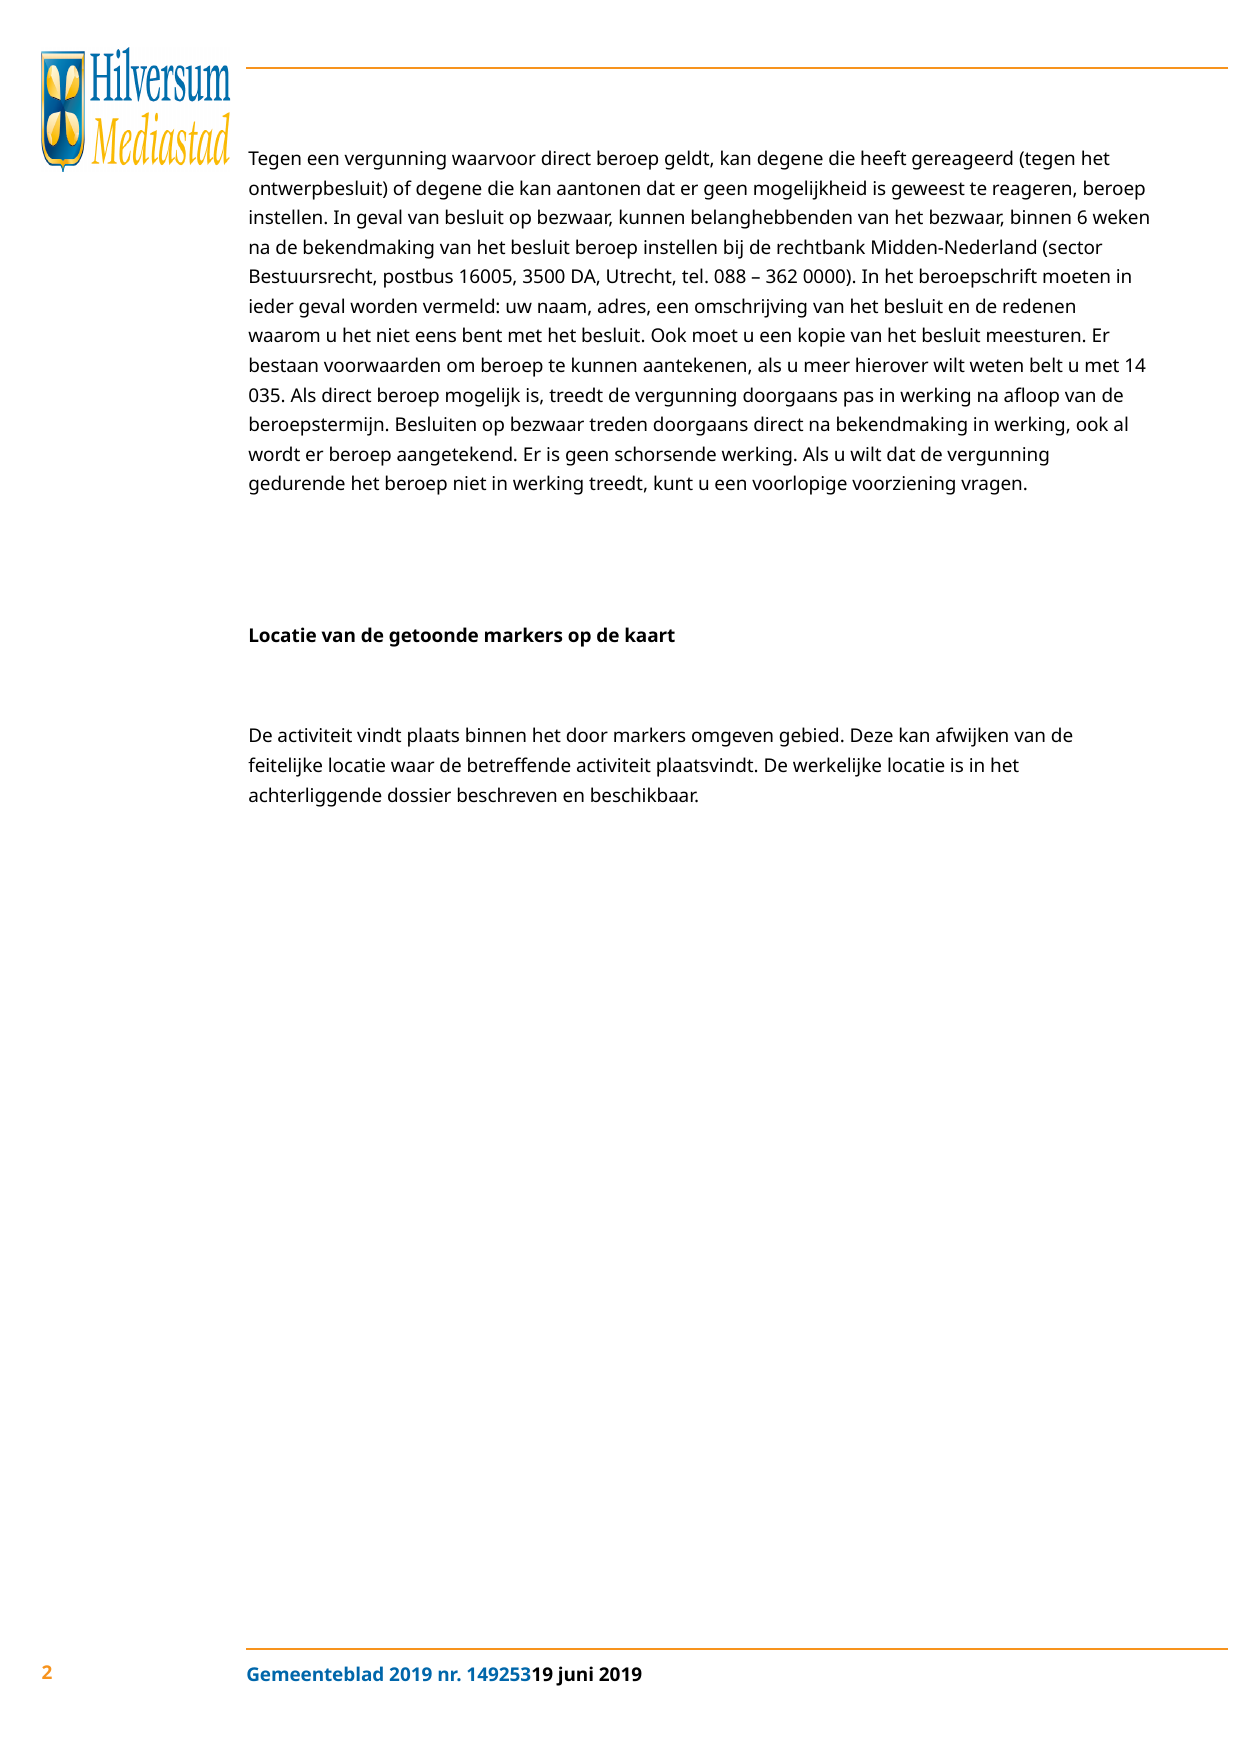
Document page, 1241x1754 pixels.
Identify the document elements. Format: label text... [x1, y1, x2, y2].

text Locatie van de getoonde markers op de kaart [248, 622, 1152, 648]
text Tegen een vergunning waarvoor direct beroep geldt, kan degene die heeft gereageerd (tegen het ontwerpbesluit) of degene die kan aantonen dat er geen mogelijkheid is geweest te reageren, beroep instellen. In geval van besluit op bezwaar, kunnen belanghebbenden van het bezwaar, binnen 6 weken na de bekendmaking van het besluit beroep instellen bij de rechtbank Midden-Nederland (sector Bestuursrecht, postbus 16005, 3500 DA, Utrecht, tel. 088 – 362 0000). In het beroepschrift moeten in ieder geval worden vermeld: uw naam, adres, een omschrijving van het besluit en de redenen waarom u het niet eens bent met het besluit. Ook moet u een kopie van het besluit meesturen. Er bestaan voorwaarden om beroep te kunnen aantekenen, als u meer hierover wilt weten belt u met 14 035. Als direct beroep mogelijk is, treedt de vergunning doorgaans pas in werking na afloop van de beroepstermijn. Besluiten op bezwaar treden doorgaans direct na bekendmaking in werking, ook al wordt er beroep aangetekend. Er is geen schorsende werking. Als u wilt dat de vergunning gedurende het beroep niet in werking treedt, kunt u een voorlopige voorziening vragen. [248, 145, 1152, 496]
text De activiteit vindt plaats binnen het door markers omgeven gebied. Deze kan afwijken van de feitelijke locatie waar de betreffende activiteit plaatsvindt. De werkelijke locatie is in het achterliggende dossier beschreven en beschikbaar. [248, 723, 1152, 808]
picture [41, 47, 231, 172]
